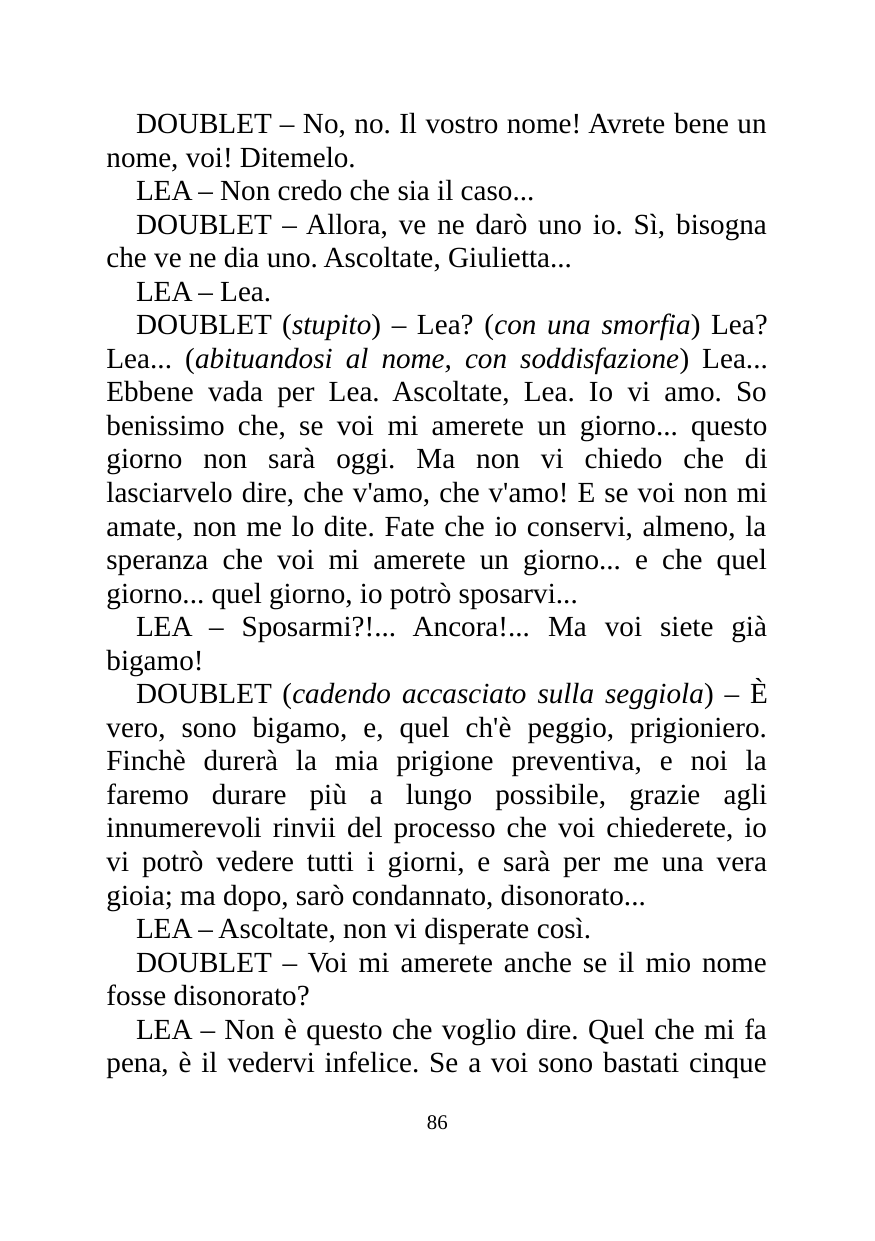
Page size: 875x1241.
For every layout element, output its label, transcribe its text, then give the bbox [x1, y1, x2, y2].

text DOUBLET (cadendo accasciato sulla seggiola) – È vero, sono bigamo, e, quel ch'è peggio, prigioniero. Finchè durerà la mia prigione preventiva, e noi la faremo durare più a lungo possibile, grazie agli innumerevoli rinvii del processo che voi chiederete, io vi potrò vedere tutti i giorni, e sarà per me una vera gioia; ma dopo, sarò condannato, disonorato... [106, 676, 768, 911]
text LEA – Ascoltate, non vi disperate così. [106, 911, 768, 945]
text LEA – Non credo che sia il caso... [106, 173, 768, 207]
text LEA – Non è questo che voglio dire. Quel che mi fa pena, è il vedervi infelice. Se a voi sono bastati cinque [106, 1012, 768, 1079]
text LEA – Sposarmi?!... Ancora!... Ma voi siete già bigamo! [106, 609, 768, 676]
text DOUBLET – Allora, ve ne darò uno io. Sì, bisogna che ve ne dia uno. Ascoltate, Giulietta... [106, 207, 768, 274]
text DOUBLET – No, no. Il vostro nome! Avrete bene un nome, voi! Ditemelo. [106, 106, 768, 173]
text LEA – Lea. [106, 274, 768, 307]
text DOUBLET – Voi mi amerete anche se il mio nome fosse disonorato? [106, 945, 768, 1012]
text DOUBLET (stupito) – Lea? (con una smorfia) Lea? Lea... (abituandosi al nome, con soddisfazione) Lea... Ebbene vada per Lea. Ascoltate, Lea. Io vi amo. So benissimo che, se voi mi amerete un giorno... questo giorno non sarà oggi. Ma non vi chiedo che di lasciarvelo dire, che v'amo, che v'amo! E se voi non mi amate, non me lo dite. Fate che io conservi, almeno, la speranza che voi mi amerete un giorno... e che quel giorno... quel giorno, io potrò sposarvi... [106, 307, 768, 609]
